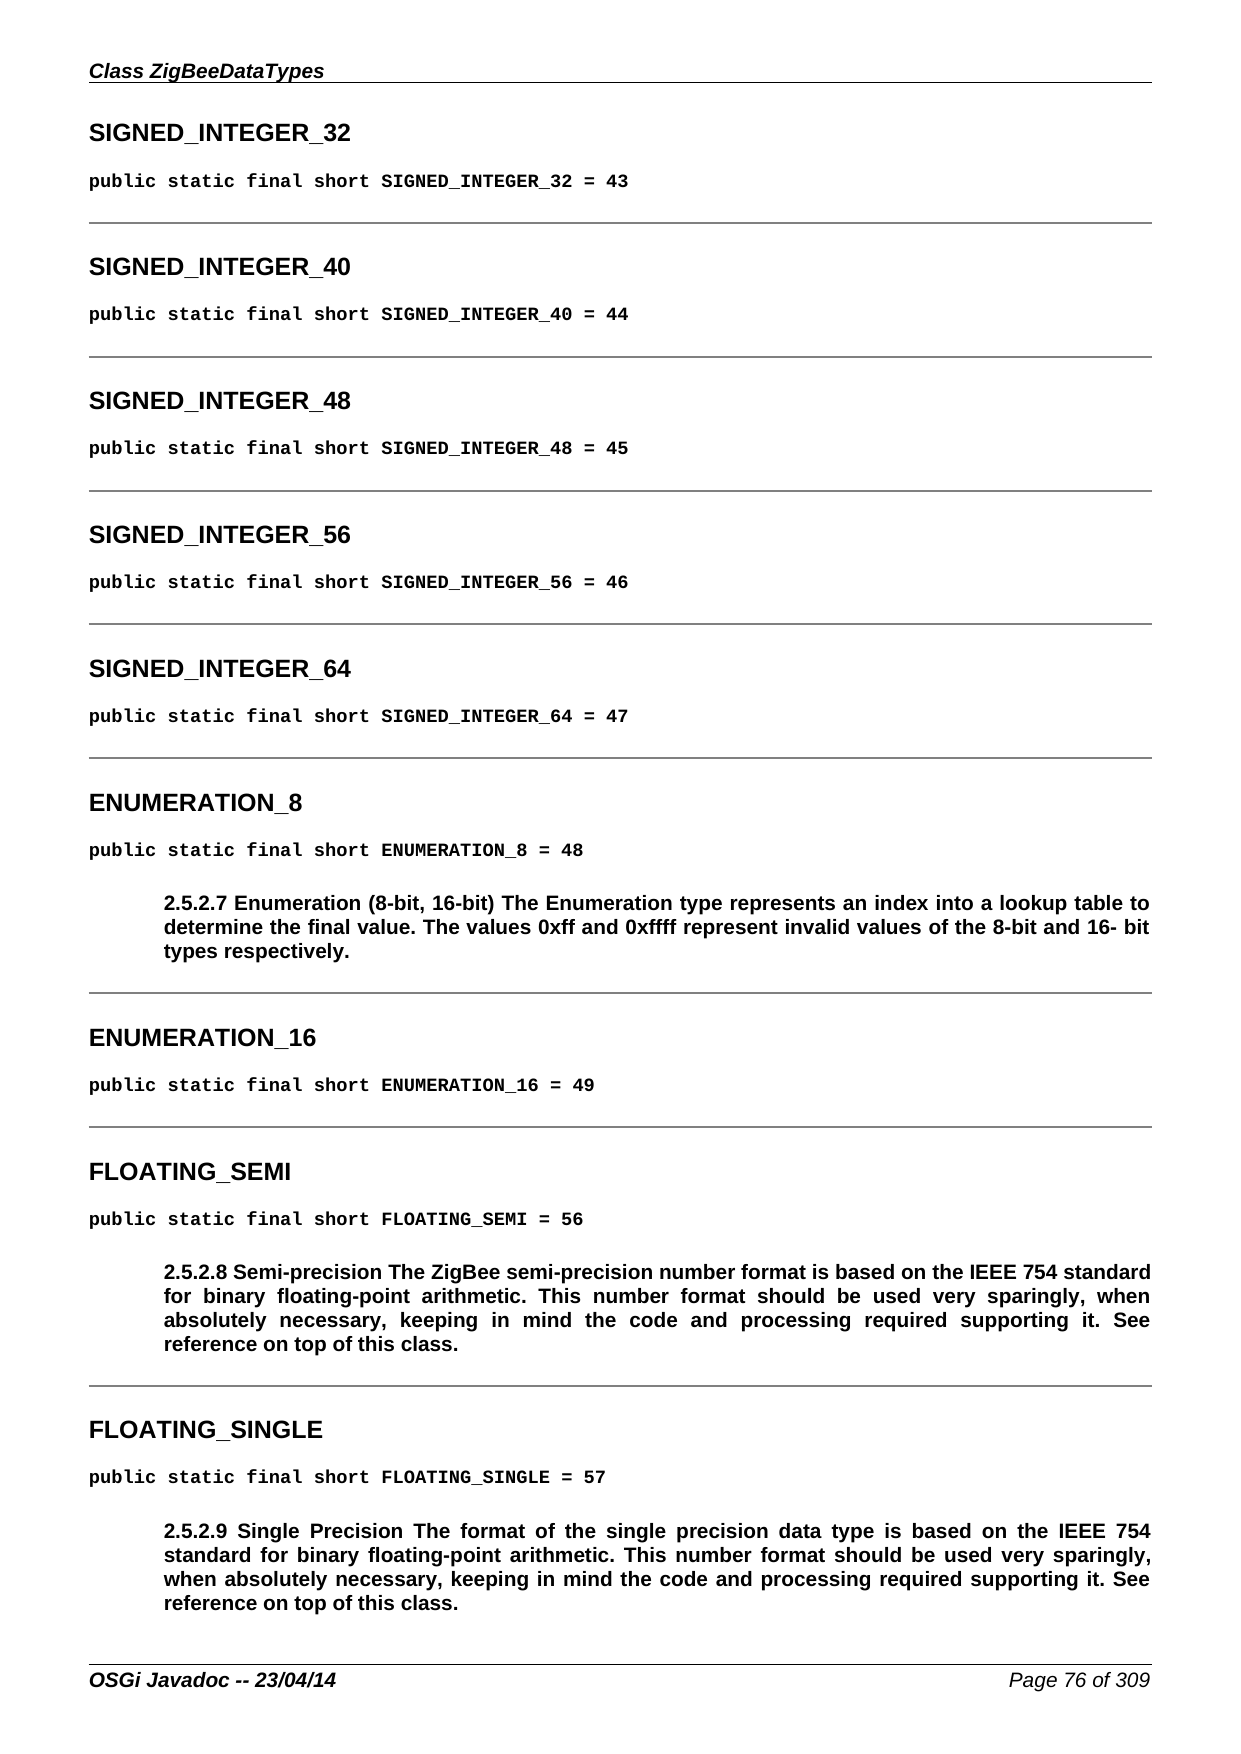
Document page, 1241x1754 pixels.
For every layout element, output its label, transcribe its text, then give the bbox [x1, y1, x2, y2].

subtitle FLOATING_SINGLE [88, 1415, 1152, 1444]
text 2.5.2.9 Single Precision The format of the single precision data type is based on the IEEE 754 standard for binary floating-point arithmetic. This number format should be used very sparingly, when absolutely necessary, keeping in mind the code and processing required supporting it. See reference on top of this class. [163, 1519, 1152, 1614]
text public static final short ENUMERATION_8 = 48 [88, 841, 1152, 862]
text public static final short ENUMERATION_16 = 49 [88, 1076, 1152, 1097]
subtitle SIGNED_INTEGER_64 [88, 654, 1152, 683]
subtitle FLOATING_SEMI [88, 1156, 1152, 1185]
subtitle SIGNED_INTEGER_48 [88, 386, 1152, 415]
subtitle SIGNED_INTEGER_40 [88, 252, 1152, 281]
subtitle SIGNED_INTEGER_32 [88, 118, 1152, 147]
text public static final short SIGNED_INTEGER_56 = 46 [88, 573, 1152, 594]
text public static final short SIGNED_INTEGER_32 = 43 [88, 171, 1152, 193]
subtitle SIGNED_INTEGER_56 [88, 520, 1152, 549]
text 2.5.2.8 Semi-precision The ZigBee semi-precision number format is based on the IEEE 754 standard for binary floating-point arithmetic. This number format should be used very sparingly, when absolutely necessary, keeping in mind the code and processing required supporting it. See reference on top of this class. [163, 1260, 1152, 1356]
text public static final short FLOATING_SINGLE = 57 [88, 1468, 1152, 1489]
text 2.5.2.7 Enumeration (8-bit, 16-bit) The Enumeration type represents an index into a lookup table to determine the final value. The values 0xff and 0xffff represent invalid values of the 8-bit and 16- bit types respectively. [163, 891, 1152, 963]
text public static final short SIGNED_INTEGER_48 = 45 [88, 439, 1152, 460]
text public static final short FLOATING_SEMI = 56 [88, 1209, 1152, 1231]
subtitle ENUMERATION_8 [88, 788, 1152, 816]
text public static final short SIGNED_INTEGER_64 = 47 [88, 707, 1152, 728]
subtitle ENUMERATION_16 [88, 1023, 1152, 1051]
text public static final short SIGNED_INTEGER_40 = 44 [88, 305, 1152, 326]
